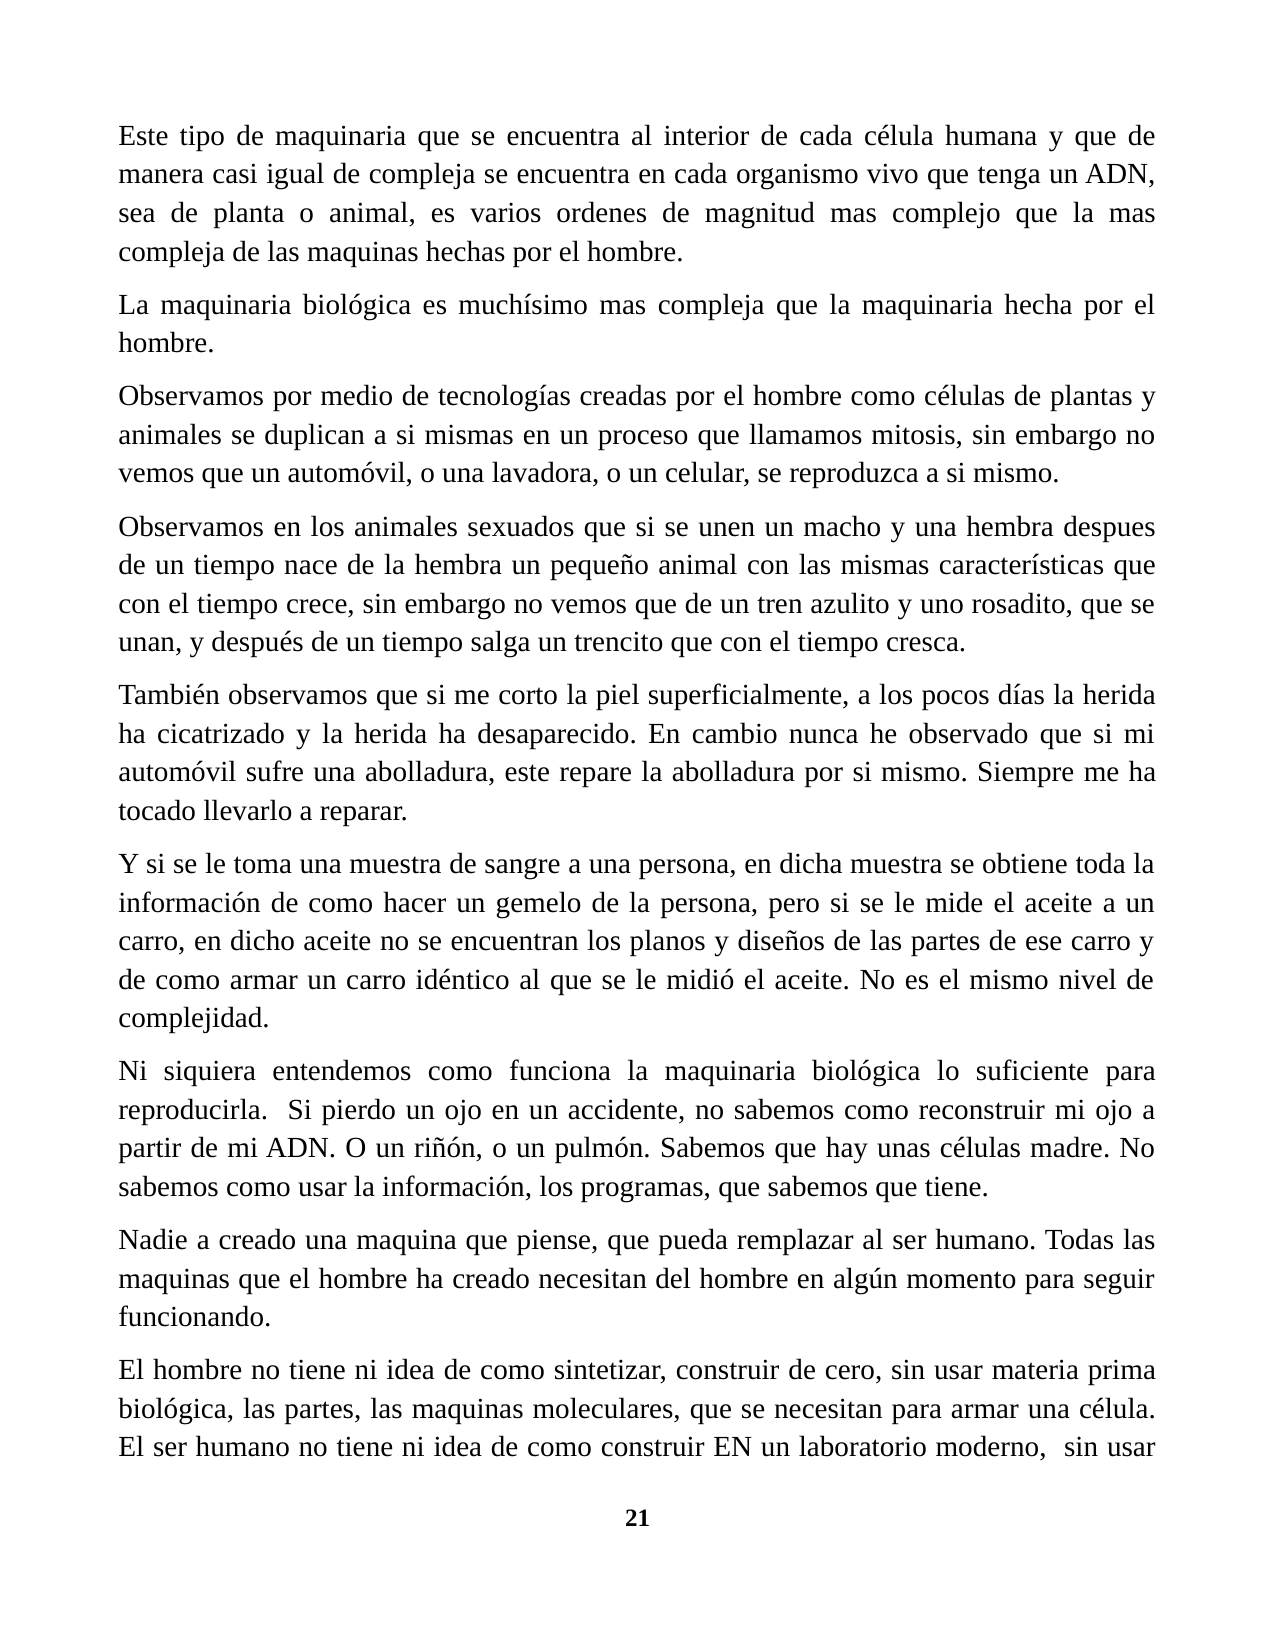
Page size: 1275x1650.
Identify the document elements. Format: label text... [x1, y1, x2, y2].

text Este tipo de maquinaria que se encuentra al interior de cada célula humana y que de manera casi igual de compleja se encuentra en cada organismo vivo que tenga un ADN, sea de planta o animal, es varios ordenes de magnitud mas complejo que la mas compleja de las maquinas hechas por el hombre. [118, 118, 1157, 267]
text Observamos en los animales sexuados que si se unen un macho y una hembra despues de un tiempo nace de la hembra un pequeño animal con las mismas características que con el tiempo crece, sin embargo no vemos que de un tren azulito y uno rosadito, que se unan, y después de un tiempo salga un trencito que con el tiempo cresca. [118, 509, 1157, 658]
text Observamos por medio de tecnologías creadas por el hombre como células de plantas y animales se duplican a si mismas en un proceso que llamamos mitosis, sin embargo no vemos que un automóvil, o una lavadora, o un celular, se reproduzca a si mismo. [118, 378, 1157, 489]
text Nadie a creado una maquina que piense, que pueda remplazar al ser humano. Todas las maquinas que el hombre ha creado necesitan del hombre en algún momento para seguir funcionando. [118, 1222, 1157, 1333]
text Y si se le toma una muestra de sangre a una persona, en dicha muestra se obtiene toda la información de como hacer un gemelo de la persona, pero si se le mide el aceite a un carro, en dicho aceite no se encuentran los planos y diseños de las partes de ese carro y de como armar un carro idéntico al que se le midió el aceite. No es el mismo nivel de complejidad. [118, 846, 1157, 1034]
text Ni siquiera entendemos como funciona la maquinaria biológica lo suficiente para reproducirla. Si pierdo un ojo en un accidente, no sabemos como reconstruir mi ojo a partir de mi ADN. O un riñón, o un pulmón. Sabemos que hay unas células madre. No sabemos como usar la información, los programas, que sabemos que tiene. [118, 1053, 1157, 1203]
text También observamos que si me corto la piel superficialmente, a los pocos días la herida ha cicatrizado y la herida ha desaparecido. En cambio nunca he observado que si mi automóvil sufre una abolladura, este repare la abolladura por si mismo. Siempre me ha tocado llevarlo a reparar. [118, 677, 1157, 827]
text La maquinaria biológica es muchísimo mas compleja que la maquinaria hecha por el hombre. [118, 287, 1157, 359]
text El hombre no tiene ni idea de como sintetizar, construir de cero, sin usar materia prima biológica, las partes, las maquinas moleculares, que se necesitan para armar una célula. El ser humano no tiene ni idea de como construir EN un laboratorio moderno, sin usar [118, 1352, 1157, 1463]
